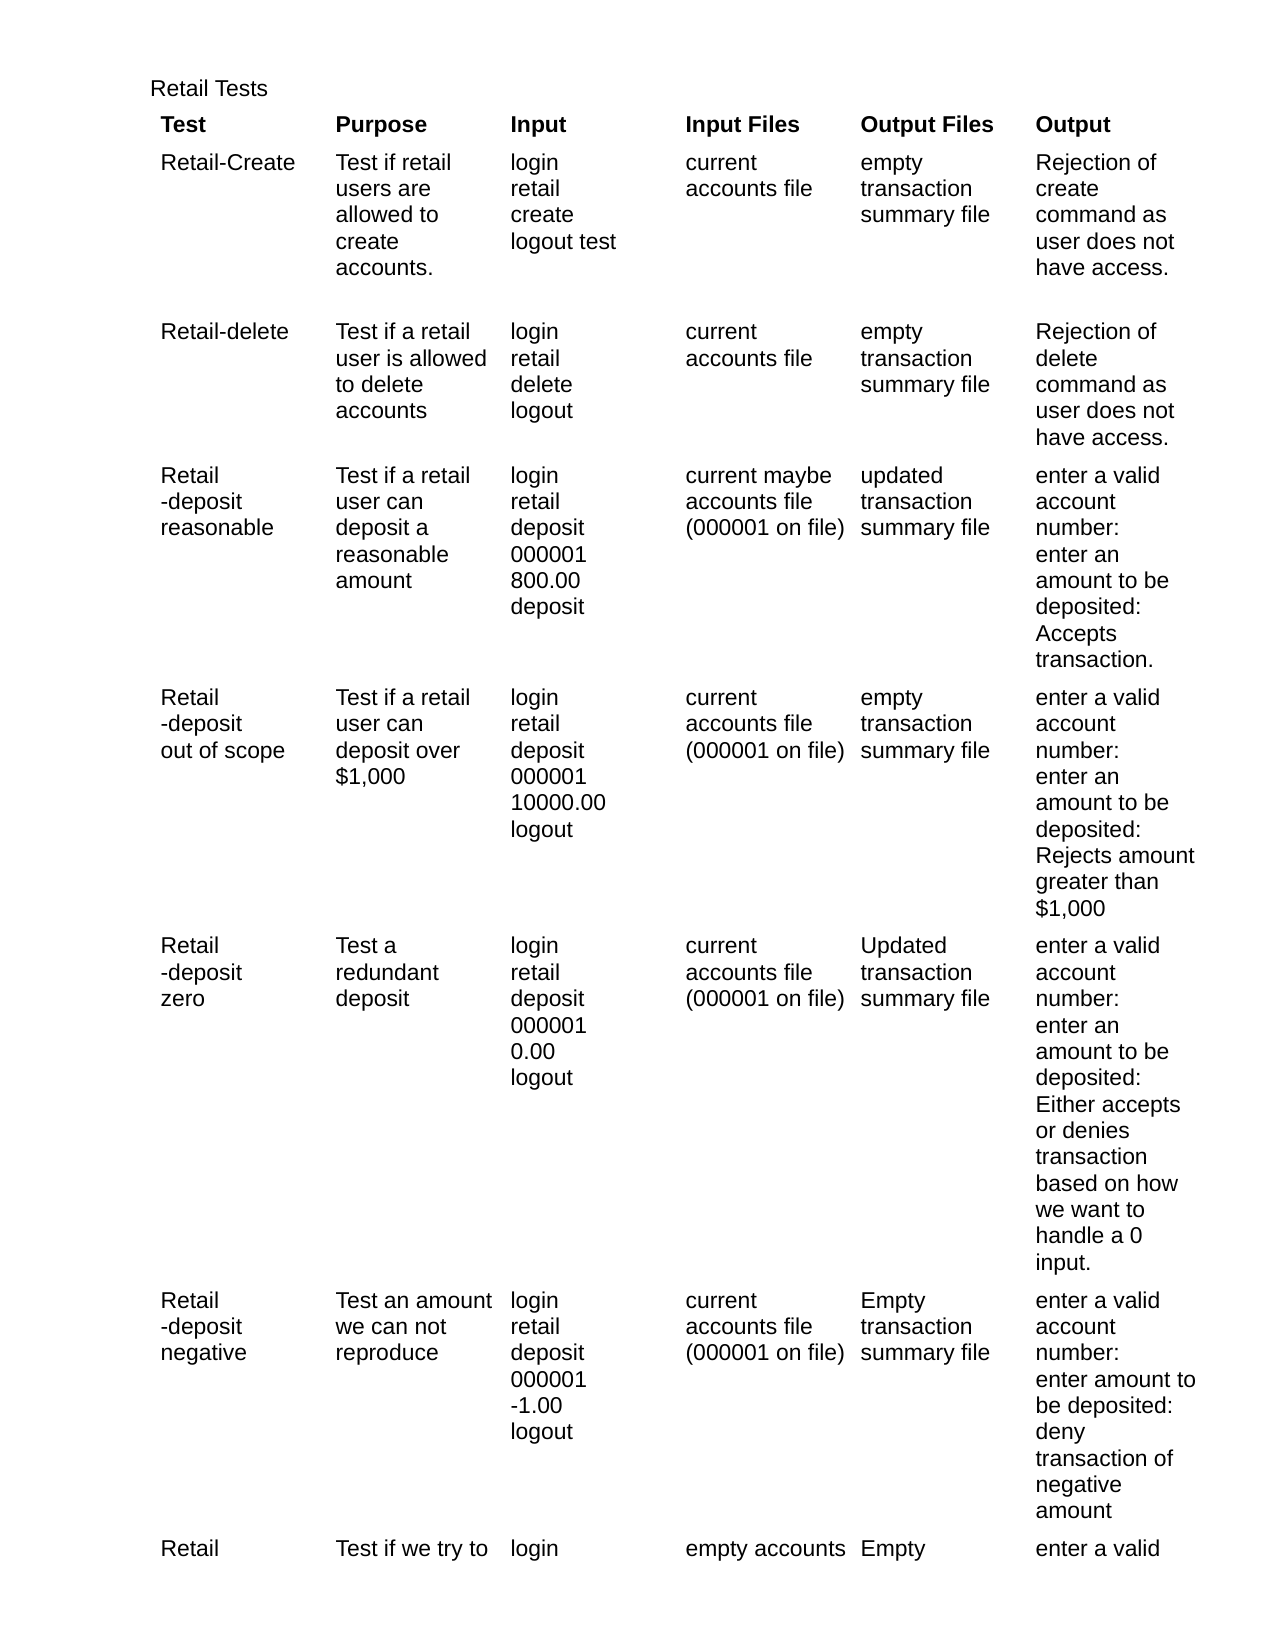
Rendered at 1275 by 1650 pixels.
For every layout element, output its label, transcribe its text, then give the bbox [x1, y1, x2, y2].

table_cell Empty transaction summary file [855, 1281, 1030, 1529]
table_cell enter a valid account number: enter an amount to be deposited: Rejects amount greater than $1,000 [1030, 678, 1205, 927]
table_cell login retail deposit 000001 0.00 logout [505, 927, 680, 1281]
table_cell enter a valid account number: enter an amount to be deposited: Accepts transaction. [1030, 456, 1205, 678]
table_cell current accounts file [680, 313, 855, 456]
table_cell Retail-Create [155, 143, 330, 313]
table_header Output Files [855, 105, 1030, 143]
table_cell Rejection of create command as user does not have access. [1030, 143, 1205, 313]
table_cell Retail -deposit zero [155, 927, 330, 1281]
table_cell empty transaction summary file [855, 678, 1030, 927]
table_cell login retail delete logout [505, 313, 680, 456]
table_cell Test if a retail user can deposit over $1,000 [330, 678, 505, 927]
table_cell empty transaction summary file [855, 313, 1030, 456]
table_cell Test if a retail user can deposit a reasonable amount [330, 456, 505, 678]
table_header Input [505, 105, 680, 143]
table_cell Retail -deposit reasonable [155, 456, 330, 678]
table_cell empty transaction summary file [855, 143, 1030, 313]
table_cell current accounts file [680, 143, 855, 313]
table_cell enter a valid account number: enter an amount to be deposited: Either accepts or denies transaction based on how we want to handle a 0 input. [1030, 927, 1205, 1281]
table_cell current accounts file (000001 on file) [680, 927, 855, 1281]
table_cell Test a redundant deposit [330, 927, 505, 1281]
table_cell login retail deposit 000001 10000.00 logout [505, 678, 680, 927]
table_cell empty accounts [680, 1530, 855, 1567]
table_cell login retail deposit 000001 800.00 deposit [505, 456, 680, 678]
table_cell Test if a retail user is allowed to delete accounts [330, 313, 505, 456]
table_header Purpose [330, 105, 505, 143]
table_cell current maybe accounts file (000001 on file) [680, 456, 855, 678]
table_cell Test an amount we can not reproduce [330, 1281, 505, 1529]
table_header Output [1030, 105, 1205, 143]
table_cell Retail -deposit negative [155, 1281, 330, 1529]
table_cell current accounts file (000001 on file) [680, 678, 855, 927]
table_header Input Files [680, 105, 855, 143]
table_cell Empty [855, 1530, 1030, 1567]
table_cell login retail create logout test [505, 143, 680, 313]
table_cell Retail-delete [155, 313, 330, 456]
table_header Test [155, 105, 330, 143]
table_cell Test if we try to [330, 1530, 505, 1567]
table_cell updated transaction summary file [855, 456, 1030, 678]
table_cell Retail [155, 1530, 330, 1567]
table_cell enter a valid [1030, 1530, 1205, 1567]
table_cell login [505, 1530, 680, 1567]
text Retail Tests [150, 75, 1125, 101]
table_cell Retail -deposit out of scope [155, 678, 330, 927]
table_cell Updated transaction summary file [855, 927, 1030, 1281]
table_cell Rejection of delete command as user does not have access. [1030, 313, 1205, 456]
table_cell login retail deposit 000001 -1.00 logout [505, 1281, 680, 1529]
table_cell enter a valid account number: enter amount to be deposited: deny transaction of negative amount [1030, 1281, 1205, 1529]
table_cell current accounts file (000001 on file) [680, 1281, 855, 1529]
table_cell Test if retail users are allowed to create accounts. [330, 143, 505, 313]
